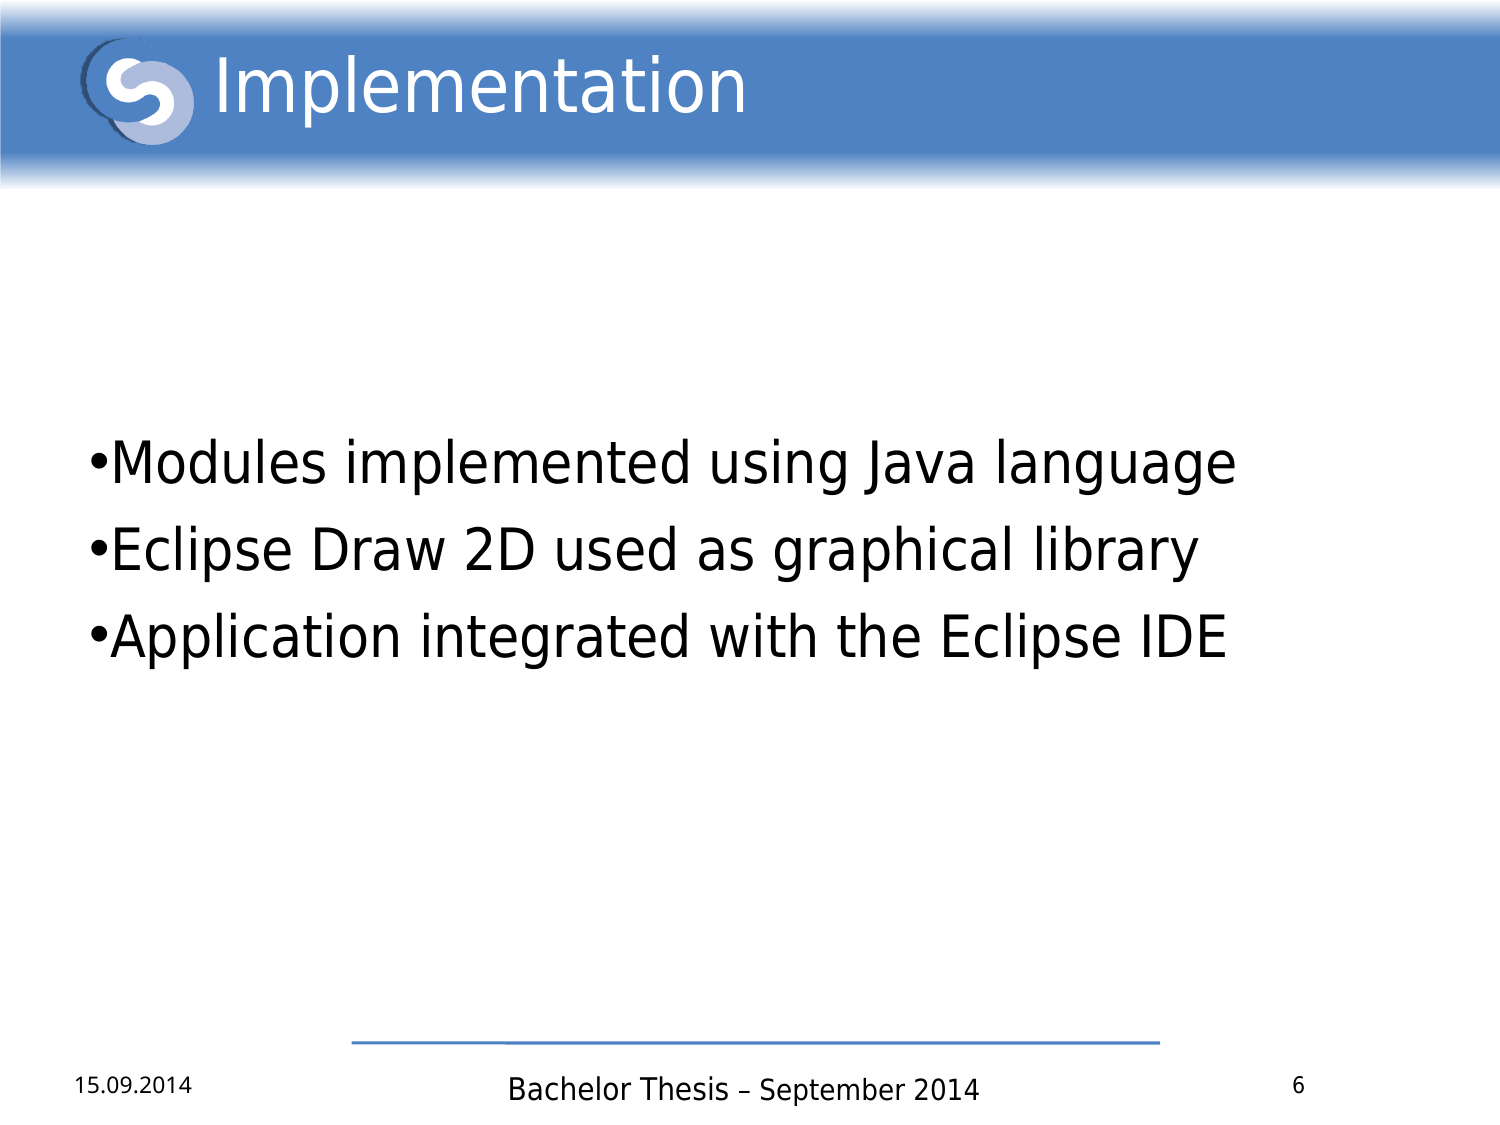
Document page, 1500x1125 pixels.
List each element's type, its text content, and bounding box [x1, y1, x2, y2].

title Implementation [199, 11, 1425, 155]
list Modules implemented using Java language Eclipse Draw 2D used as graphical library Application integrated with the Eclipse IDE [75, 213, 1426, 882]
text_box [1277, 1061, 1426, 1108]
picture [0, 0, 1500, 189]
text_box 15.09.2014 [59, 1062, 245, 1109]
text_box Bachelor Thesis – September 2014 [421, 1061, 1067, 1108]
